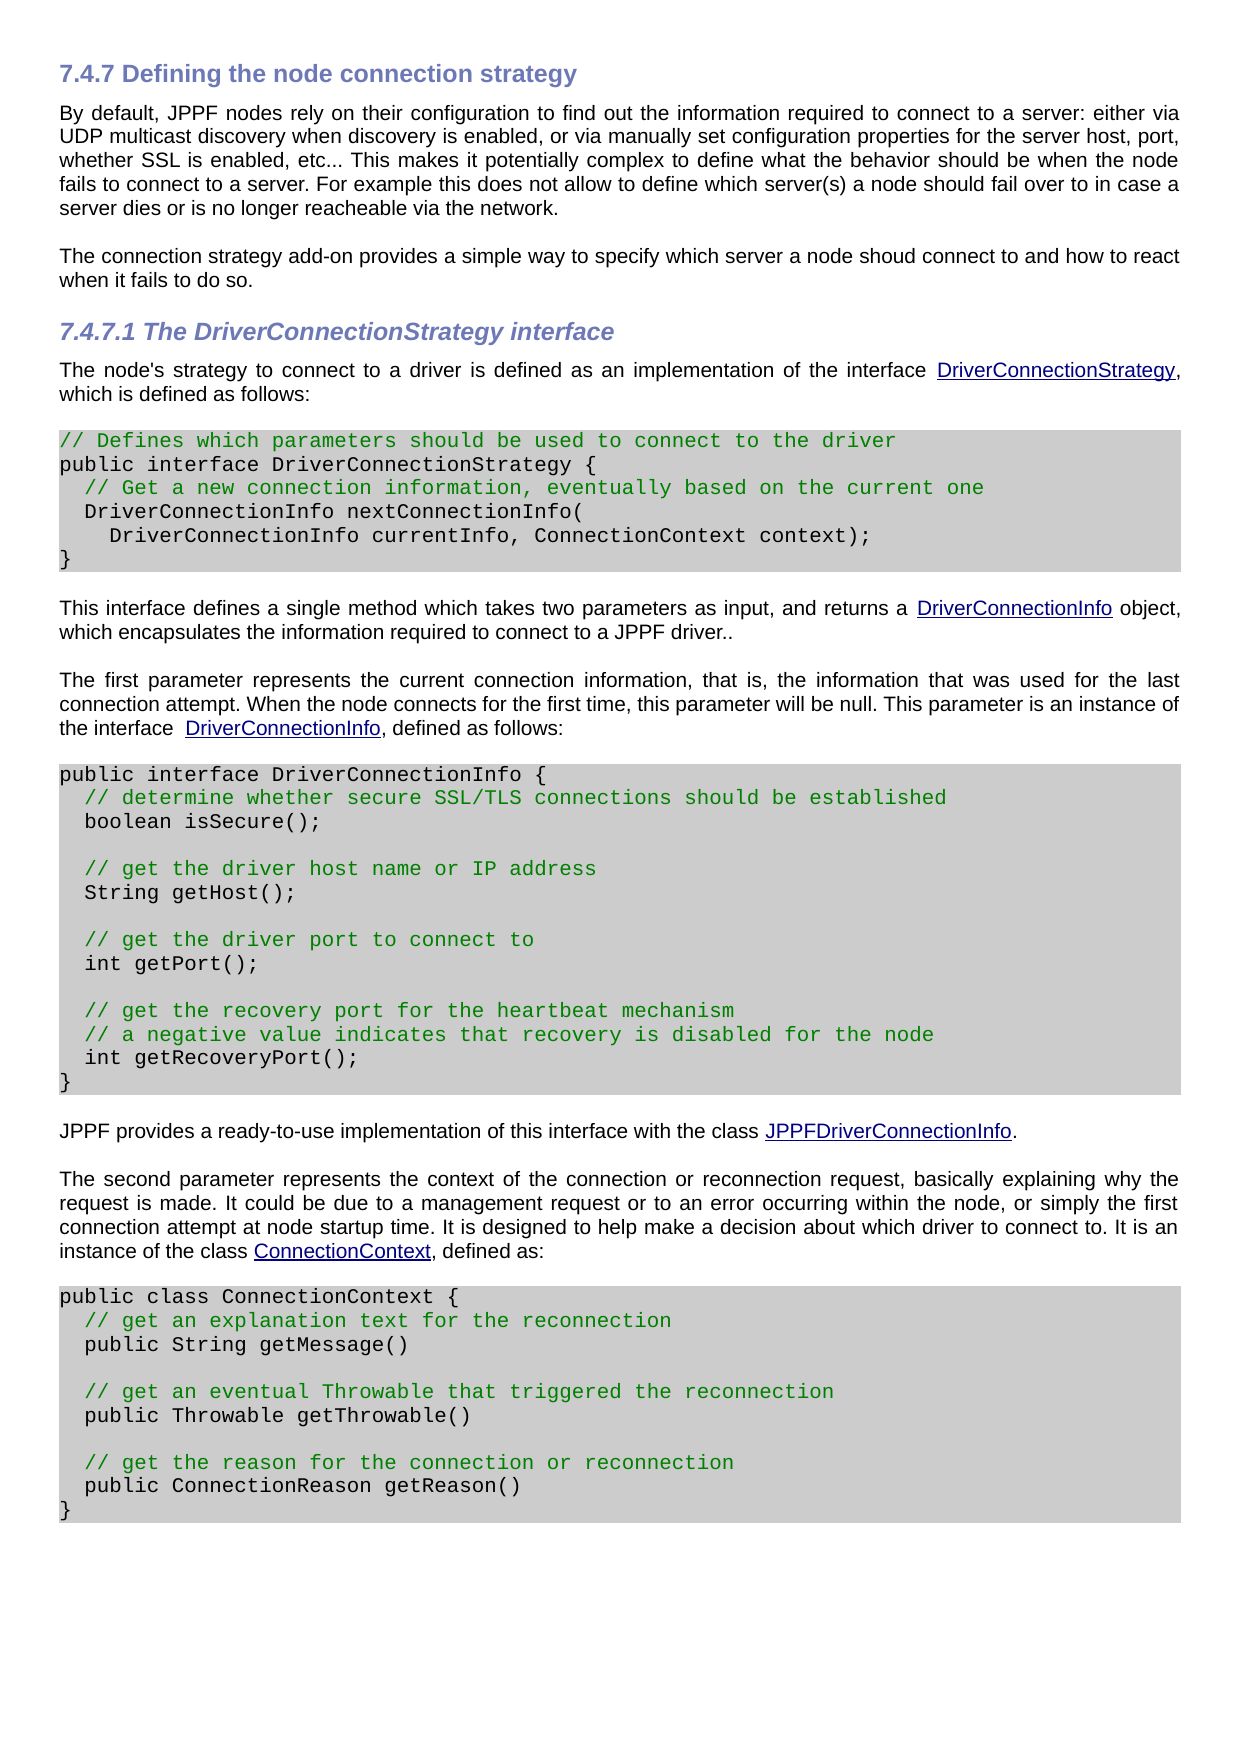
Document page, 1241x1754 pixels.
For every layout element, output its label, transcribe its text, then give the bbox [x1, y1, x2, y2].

text // determine whether secure SSL/TLS connections should be established [59, 787, 1181, 811]
subtitle The DriverConnectionStrategy interface [59, 317, 1181, 346]
text This interface defines a single method which takes two parameters as input, and returns a DriverConnectionInfo object, which encapsulates the information required to connect to a JPPF driver.. [59, 596, 1181, 644]
text // get the reason for the connection or reconnection [59, 1452, 1181, 1476]
text } [59, 548, 1181, 572]
text public interface DriverConnectionInfo { [59, 764, 1181, 787]
text boolean isSecure(); [59, 811, 1181, 834]
text public class ConnectionContext { [59, 1286, 1181, 1310]
text // get an explanation text for the reconnection [59, 1310, 1181, 1334]
text public Throwable getThrowable() [59, 1404, 1181, 1428]
text public interface DriverConnectionStrategy { [59, 454, 1181, 477]
text String getHost(); [59, 882, 1181, 906]
text JPPF provides a ready-to-use implementation of this interface with the class JPPFDriverConnectionInfo. [59, 1119, 1181, 1143]
text public ConnectionReason getReason() [59, 1476, 1181, 1499]
text The first parameter represents the current connection information, that is, the information that was used for the last connection attempt. When the node connects for the first time, this parameter will be null. This parameter is an instance of the interface DriverConnectionInfo, defined as follows: [59, 668, 1181, 740]
text // get the driver port to connect to [59, 929, 1181, 953]
text The node's strategy to connect to a driver is defined as an implementation of the interface DriverConnectionStrategy, which is defined as follows: [59, 358, 1181, 406]
text // get the recovery port for the heartbeat mechanism [59, 1000, 1181, 1024]
text int getPort(); [59, 953, 1181, 976]
text // Get a new connection information, eventually based on the current one [59, 477, 1181, 501]
text // get the driver host name or IP address [59, 858, 1181, 882]
text int getRecoveryPort(); [59, 1047, 1181, 1071]
text // a negative value indicates that recovery is disabled for the node [59, 1024, 1181, 1047]
subtitle Defining the node connection strategy [59, 59, 1181, 88]
text // Defines which parameters should be used to connect to the driver [59, 430, 1181, 454]
text By default, JPPF nodes rely on their configuration to find out the information required to connect to a server: either via UDP multicast discovery when discovery is enabled, or via manually set configuration properties for the server host, port, whether SSL is enabled, etc... This makes it potentially complex to define what the behavior should be when the node fails to connect to a server. For example this does not allow to define which server(s) a node should fail over to in case a server dies or is no longer reacheable via the network. [59, 100, 1181, 220]
text } [59, 1071, 1181, 1095]
text DriverConnectionInfo currentInfo, ConnectionContext context); [59, 525, 1181, 548]
text DriverConnectionInfo nextConnectionInfo( [59, 501, 1181, 525]
text The connection strategy add-on provides a simple way to specify which server a node shoud connect to and how to react when it fails to do so. [59, 244, 1181, 292]
text } [59, 1499, 1181, 1523]
text The second parameter represents the context of the connection or reconnection request, basically explaining why the request is made. It could be due to a management request or to an error occurring within the node, or simply the first connection attempt at node startup time. It is designed to help make a decision about which driver to connect to. It is an instance of the class ConnectionContext, defined as: [59, 1167, 1181, 1262]
text public String getMessage() [59, 1334, 1181, 1357]
text // get an eventual Throwable that triggered the reconnection [59, 1381, 1181, 1404]
